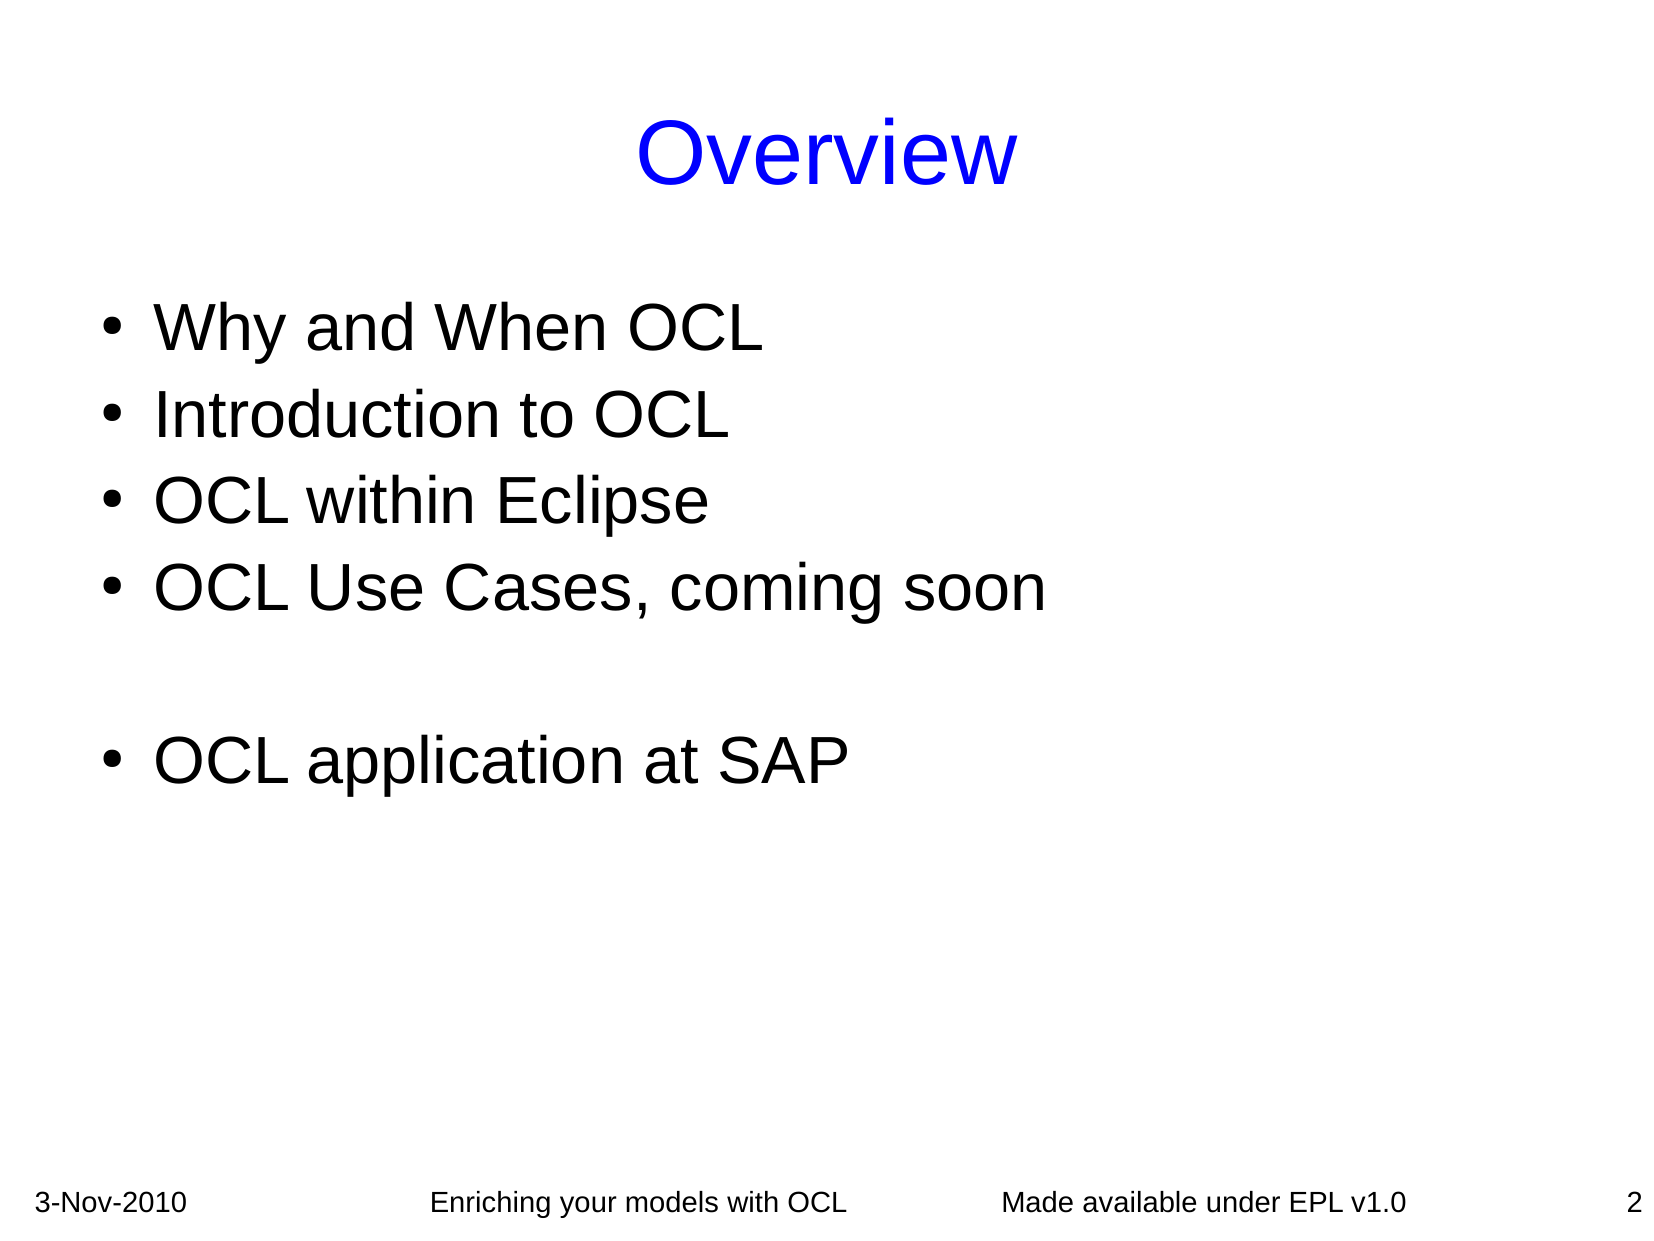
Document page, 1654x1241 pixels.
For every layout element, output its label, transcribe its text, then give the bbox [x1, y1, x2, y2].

title Overview [82, 49, 1571, 257]
list Why and When OCL Introduction to OCL OCL within Eclipse OCL Use Cases, coming soon OCL application at SAP [82, 290, 1571, 1109]
